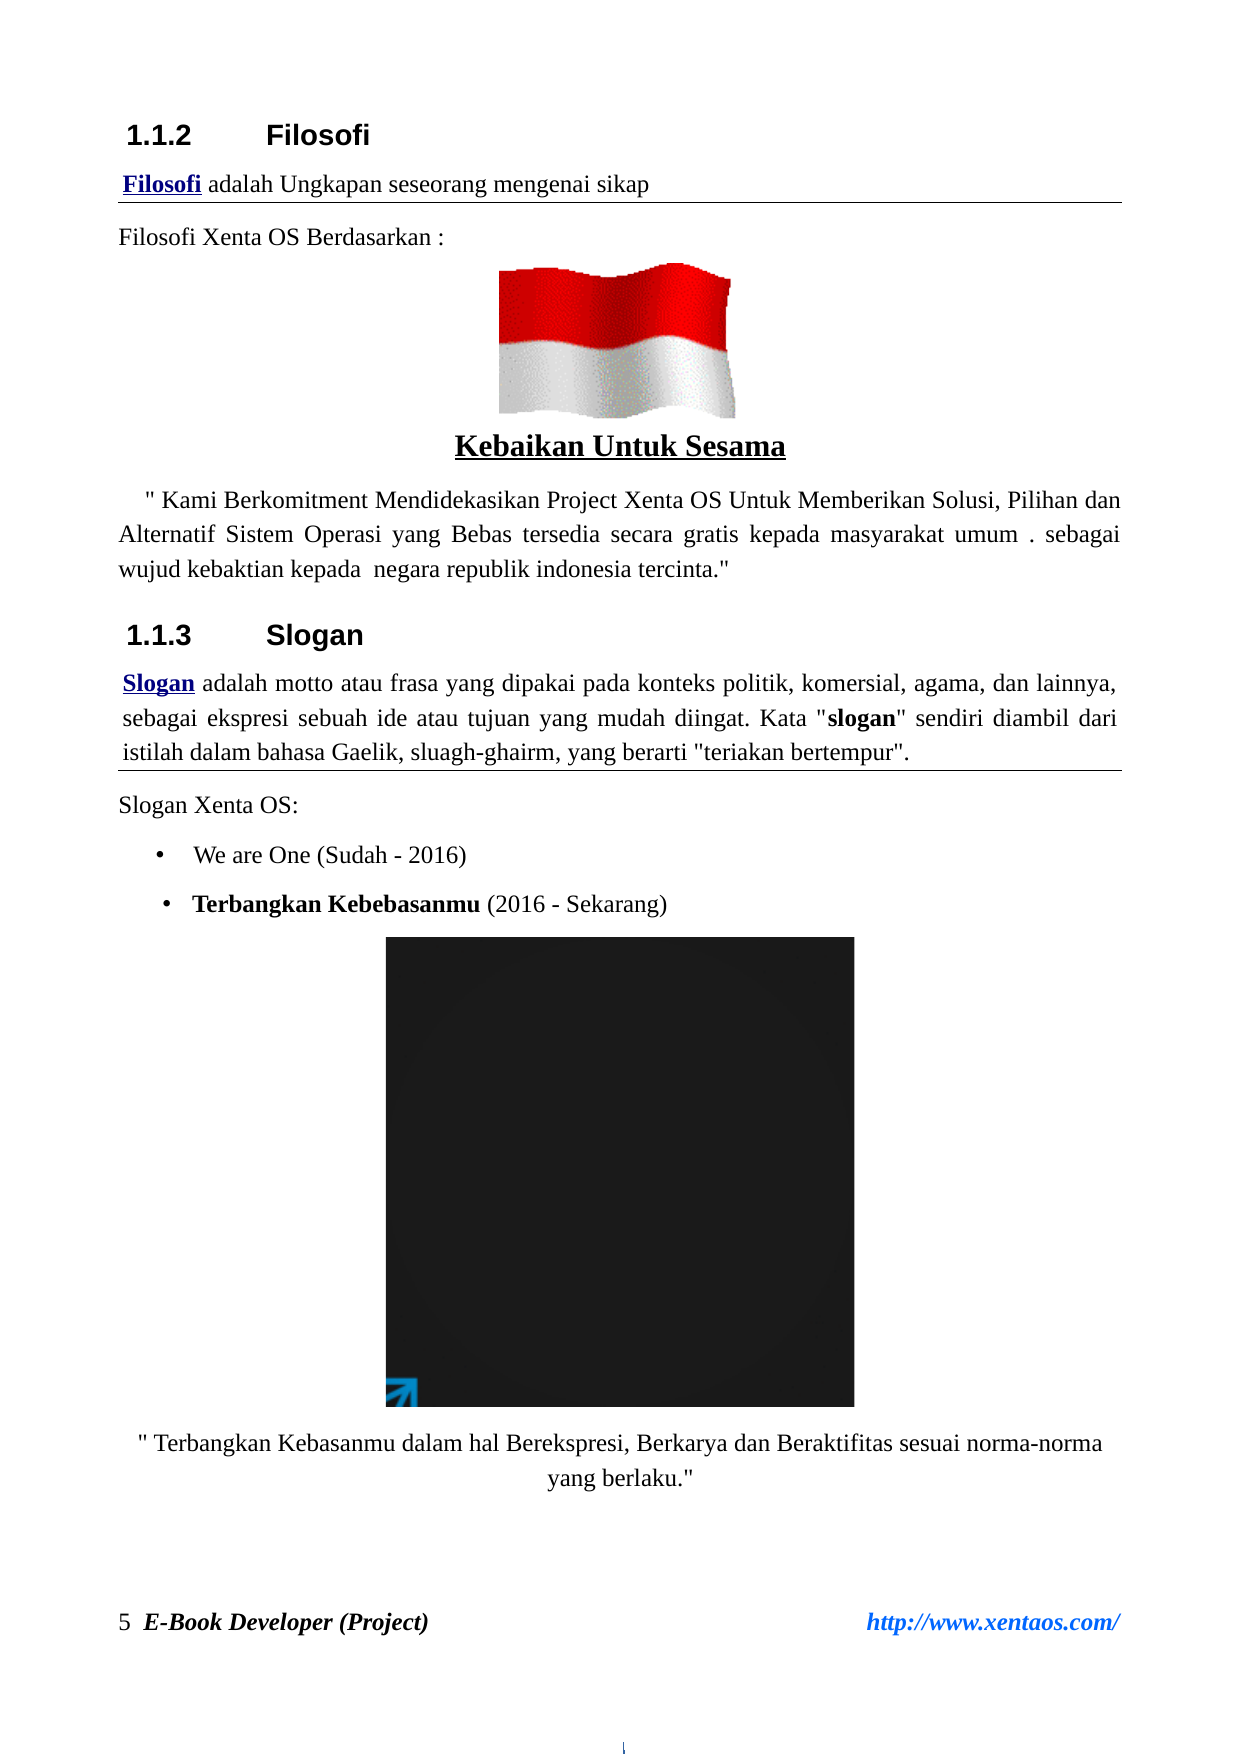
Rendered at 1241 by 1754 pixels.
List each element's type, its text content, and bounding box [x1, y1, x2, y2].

text Slogan adalah motto atau frasa yang dipakai pada konteks politik, komersial, agama, dan lainnya, sebagai ekspresi sebuah ide atau tujuan yang mudah diingat. Kata "slogan" sendiri diambil dari istilah dalam bahasa Gaelik, sluagh-ghairm, yang berarti "teriakan bertempur". [118, 664, 1122, 770]
text " Kami Berkomitment Mendidekasikan Project Xenta OS Untuk Memberikan Solusi, Pilihan dan Alternatif Sistem Operasi yang Bebas tersedia secara gratis kepada masyarakat umum . sebagai wujud kebaktian kepada negara republik indonesia tercinta." [118, 485, 1122, 583]
list Terbangkan Kebebasanmu (2016 - Sekarang) [162, 889, 1122, 917]
picture [385, 1386, 400, 1394]
picture [385, 1397, 399, 1407]
text Slogan Xenta OS: [118, 791, 1122, 819]
picture [404, 1395, 410, 1407]
subtitle Filosofi [118, 118, 1122, 152]
text Filosofi adalah Ungkapan seseorang mengenai sikap [118, 164, 1122, 202]
text " Terbangkan Kebasanmu dalam hal Berekspresi, Berkarya dan Beraktifitas sesuai norma-norma yang berlaku." [118, 1428, 1122, 1492]
text Kebaikan Untuk Sesama [118, 427, 1122, 463]
text Filosofi Xenta OS Berdasarkan : [118, 222, 1122, 251]
picture [385, 937, 855, 1407]
subtitle Slogan [118, 617, 1122, 651]
picture [499, 263, 739, 422]
list We are One (Sudah - 2016) [156, 840, 1122, 868]
